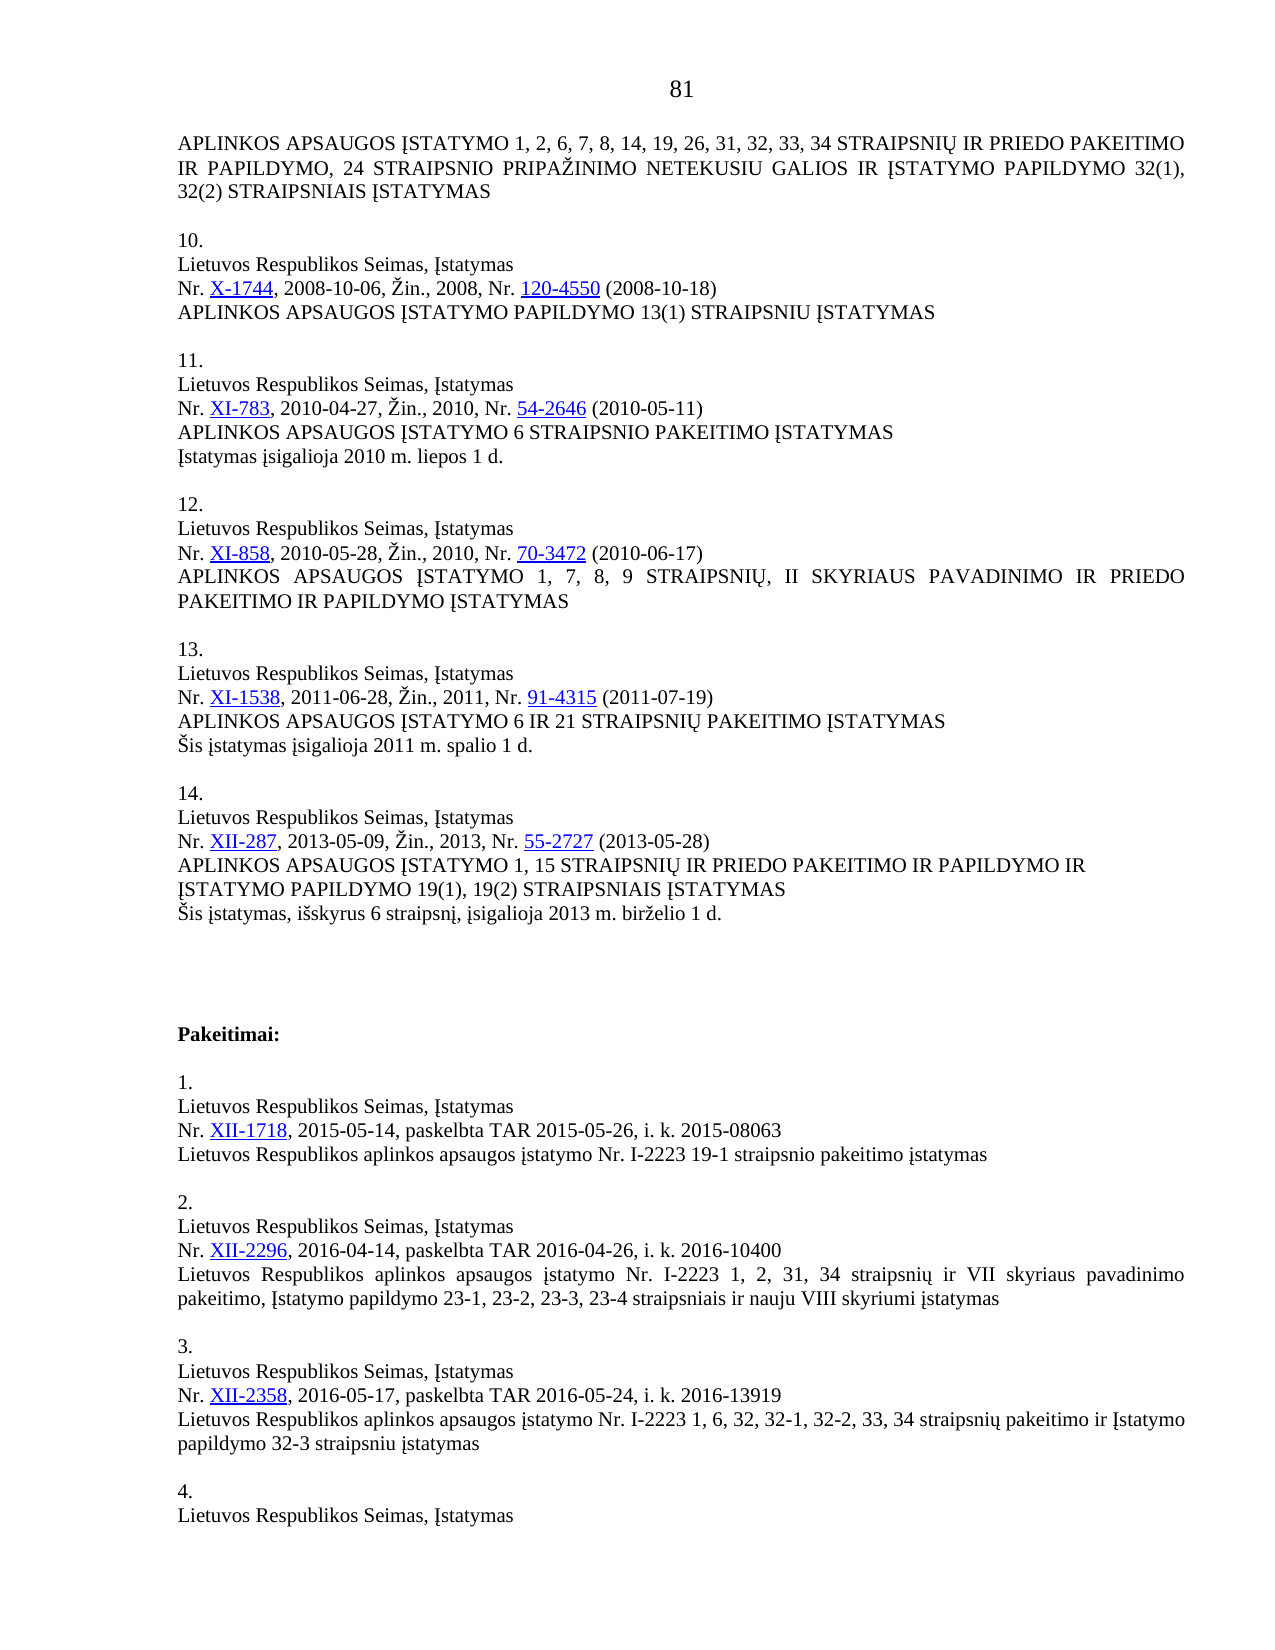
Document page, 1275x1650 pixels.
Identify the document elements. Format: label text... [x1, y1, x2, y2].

text Lietuvos Respublikos Seimas, Įstatymas [177, 1094, 1186, 1118]
text Šis įstatymas įsigalioja 2011 m. spalio 1 d. [177, 733, 1186, 757]
text Įstatymas įsigalioja 2010 m. liepos 1 d. [177, 444, 1186, 468]
text 11. [177, 348, 1186, 372]
text Lietuvos Respublikos Seimas, Įstatymas [177, 1214, 1186, 1238]
text Pakeitimai: [177, 1022, 1186, 1046]
text Lietuvos Respublikos aplinkos apsaugos įstatymo Nr. I-2223 19-1 straipsnio pakeitimo įstatymas [177, 1142, 1186, 1166]
text APLINKOS APSAUGOS ĮSTATYMO 1, 15 STRAIPSNIŲ IR PRIEDO PAKEITIMO IR PAPILDYMO IR ĮSTATYMO PAPILDYMO 19(1), 19(2) STRAIPSNIAIS ĮSTATYMAS [177, 853, 1186, 901]
text APLINKOS APSAUGOS ĮSTATYMO 6 IR 21 STRAIPSNIŲ PAKEITIMO ĮSTATYMAS [177, 709, 1186, 733]
text 12. [177, 492, 1186, 516]
text Lietuvos Respublikos Seimas, Įstatymas [177, 661, 1186, 685]
text Nr. XII-2296, 2016-04-14, paskelbta TAR 2016-04-26, i. k. 2016-10400 [177, 1238, 1186, 1262]
text Lietuvos Respublikos Seimas, Įstatymas [177, 1503, 1186, 1527]
text APLINKOS APSAUGOS ĮSTATYMO 6 STRAIPSNIO PAKEITIMO ĮSTATYMAS [177, 420, 1186, 444]
text Lietuvos Respublikos Seimas, Įstatymas [177, 252, 1186, 276]
text APLINKOS APSAUGOS ĮSTATYMO PAPILDYMO 13(1) STRAIPSNIU ĮSTATYMAS [177, 300, 1186, 324]
text Lietuvos Respublikos Seimas, Įstatymas [177, 372, 1186, 396]
text 2. [177, 1190, 1186, 1214]
text APLINKOS APSAUGOS ĮSTATYMO 1, 2, 6, 7, 8, 14, 19, 26, 31, 32, 33, 34 STRAIPSNIŲ IR PRIEDO PAKEITIMO IR PAPILDYMO, 24 STRAIPSNIO PRIPAŽINIMO NETEKUSIU GALIOS IR ĮSTATYMO PAPILDYMO 32(1), 32(2) STRAIPSNIAIS ĮSTATYMAS [177, 131, 1186, 203]
text 14. [177, 781, 1186, 805]
text 13. [177, 637, 1186, 661]
text 4. [177, 1479, 1186, 1503]
text 10. [177, 228, 1186, 252]
text Nr. XI-1538, 2011-06-28, Žin., 2011, Nr. 91-4315 (2011-07-19) [177, 685, 1186, 709]
text Nr. X-1744, 2008-10-06, Žin., 2008, Nr. 120-4550 (2008-10-18) [177, 276, 1186, 300]
text Nr. XII-1718, 2015-05-14, paskelbta TAR 2015-05-26, i. k. 2015-08063 [177, 1118, 1186, 1142]
text Nr. XII-2358, 2016-05-17, paskelbta TAR 2016-05-24, i. k. 2016-13919 [177, 1383, 1186, 1407]
text 3. [177, 1334, 1186, 1358]
text Nr. XI-783, 2010-04-27, Žin., 2010, Nr. 54-2646 (2010-05-11) [177, 396, 1186, 420]
text APLINKOS APSAUGOS ĮSTATYMO 1, 7, 8, 9 STRAIPSNIŲ, II SKYRIAUS PAVADINIMO IR PRIEDO PAKEITIMO IR PAPILDYMO ĮSTATYMAS [177, 564, 1186, 613]
text Lietuvos Respublikos aplinkos apsaugos įstatymo Nr. I-2223 1, 2, 31, 34 straipsnių ir VII skyriaus pavadinimo pakeitimo, Įstatymo papildymo 23-1, 23-2, 23-3, 23-4 straipsniais ir nauju VIII skyriumi įstatymas [177, 1262, 1186, 1310]
text 1. [177, 1070, 1186, 1094]
text Šis įstatymas, išskyrus 6 straipsnį, įsigalioja 2013 m. birželio 1 d. [177, 901, 1186, 925]
text Lietuvos Respublikos Seimas, Įstatymas [177, 516, 1186, 540]
text Lietuvos Respublikos aplinkos apsaugos įstatymo Nr. I-2223 1, 6, 32, 32-1, 32-2, 33, 34 straipsnių pakeitimo ir Įstatymo papildymo 32-3 straipsniu įstatymas [177, 1407, 1186, 1455]
text Lietuvos Respublikos Seimas, Įstatymas [177, 805, 1186, 829]
text Lietuvos Respublikos Seimas, Įstatymas [177, 1358, 1186, 1383]
text Nr. XII-287, 2013-05-09, Žin., 2013, Nr. 55-2727 (2013-05-28) [177, 829, 1186, 853]
text Nr. XI-858, 2010-05-28, Žin., 2010, Nr. 70-3472 (2010-06-17) [177, 540, 1186, 564]
